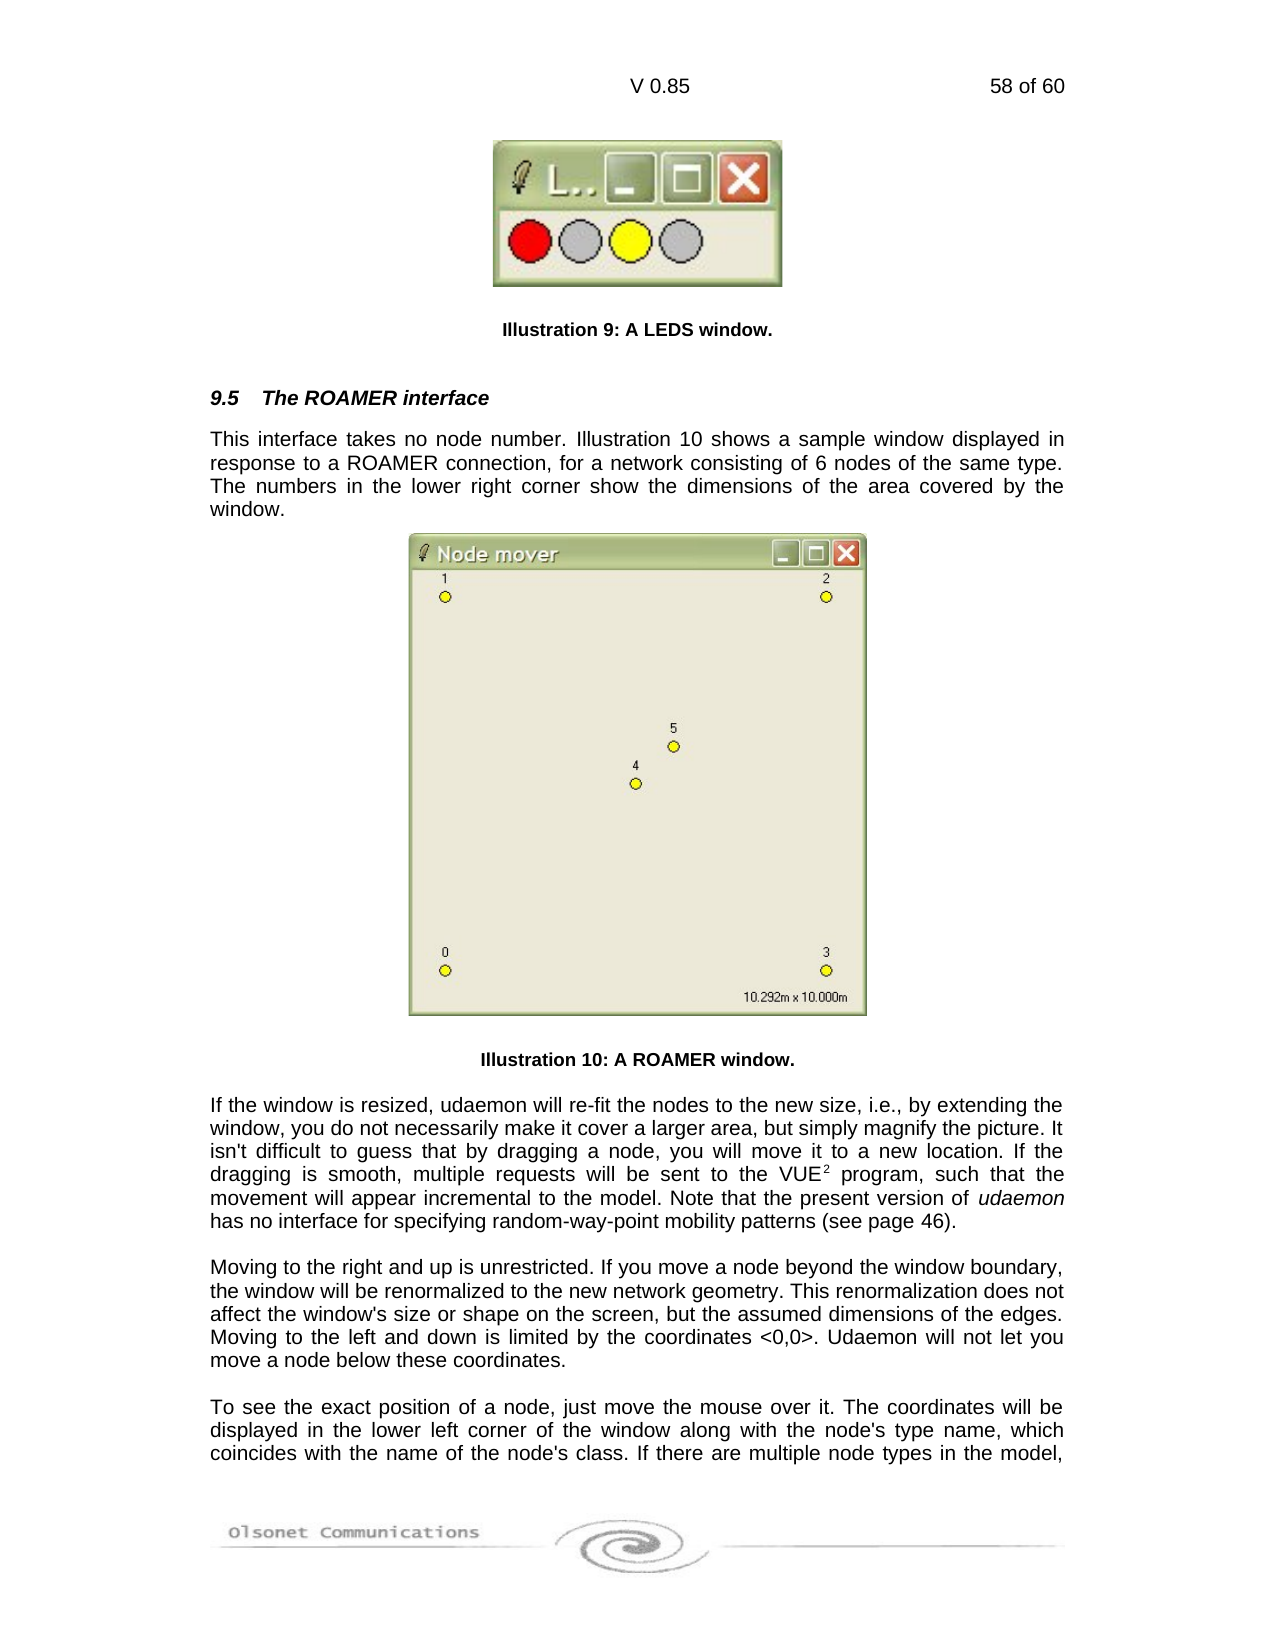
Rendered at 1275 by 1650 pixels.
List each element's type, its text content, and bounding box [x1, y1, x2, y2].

text This interface takes no node number. Illustration 10 shows a sample window displayed in response to a ROAMER connection, for a network consisting of 6 nodes of the same type. The numbers in the lower right corner show the dimensions of the area covered by the window. [210, 428, 1065, 521]
text Moving to the right and up is unrestricted. If you move a node beyond the window boundary, the window will be renormalized to the new network geometry. This renormalization does not affect the window's size or shape on the screen, but the assumed dimensions of the edges. Moving to the left and down is limited by the coordinates <0,0>. Udaemon will not let you move a node below these coordinates. [210, 1256, 1065, 1372]
picture [408, 533, 867, 1016]
text To see the exact position of a node, just move the mouse over it. The coordinates will be displayed in the lower left corner of the window along with the node's type name, which coincides with the name of the node's class. If there are multiple node types in the model, [210, 1395, 1065, 1465]
picture [210, 1504, 1065, 1596]
picture [492, 140, 783, 287]
text Illustration 10: A ROAMER window. [408, 1049, 867, 1070]
subtitle The ROAMER interface [210, 387, 1065, 410]
text If the window is resized, udaemon will re-fit the nodes to the new size, i.e., by extending the window, you do not necessarily make it cover a larger area, but simply magnify the picture. It isn't difficult to guess that by dragging a node, you will move it to a new location. If the dragging is smooth, multiple requests will be sent to the VUE2 program, such that the movement will appear incremental to the model. Note that the present version of udaemon has no interface for specifying random-way-point mobility patterns (see page 47). [210, 1093, 1065, 1233]
text Illustration 9: A LEDS window. [493, 319, 782, 341]
